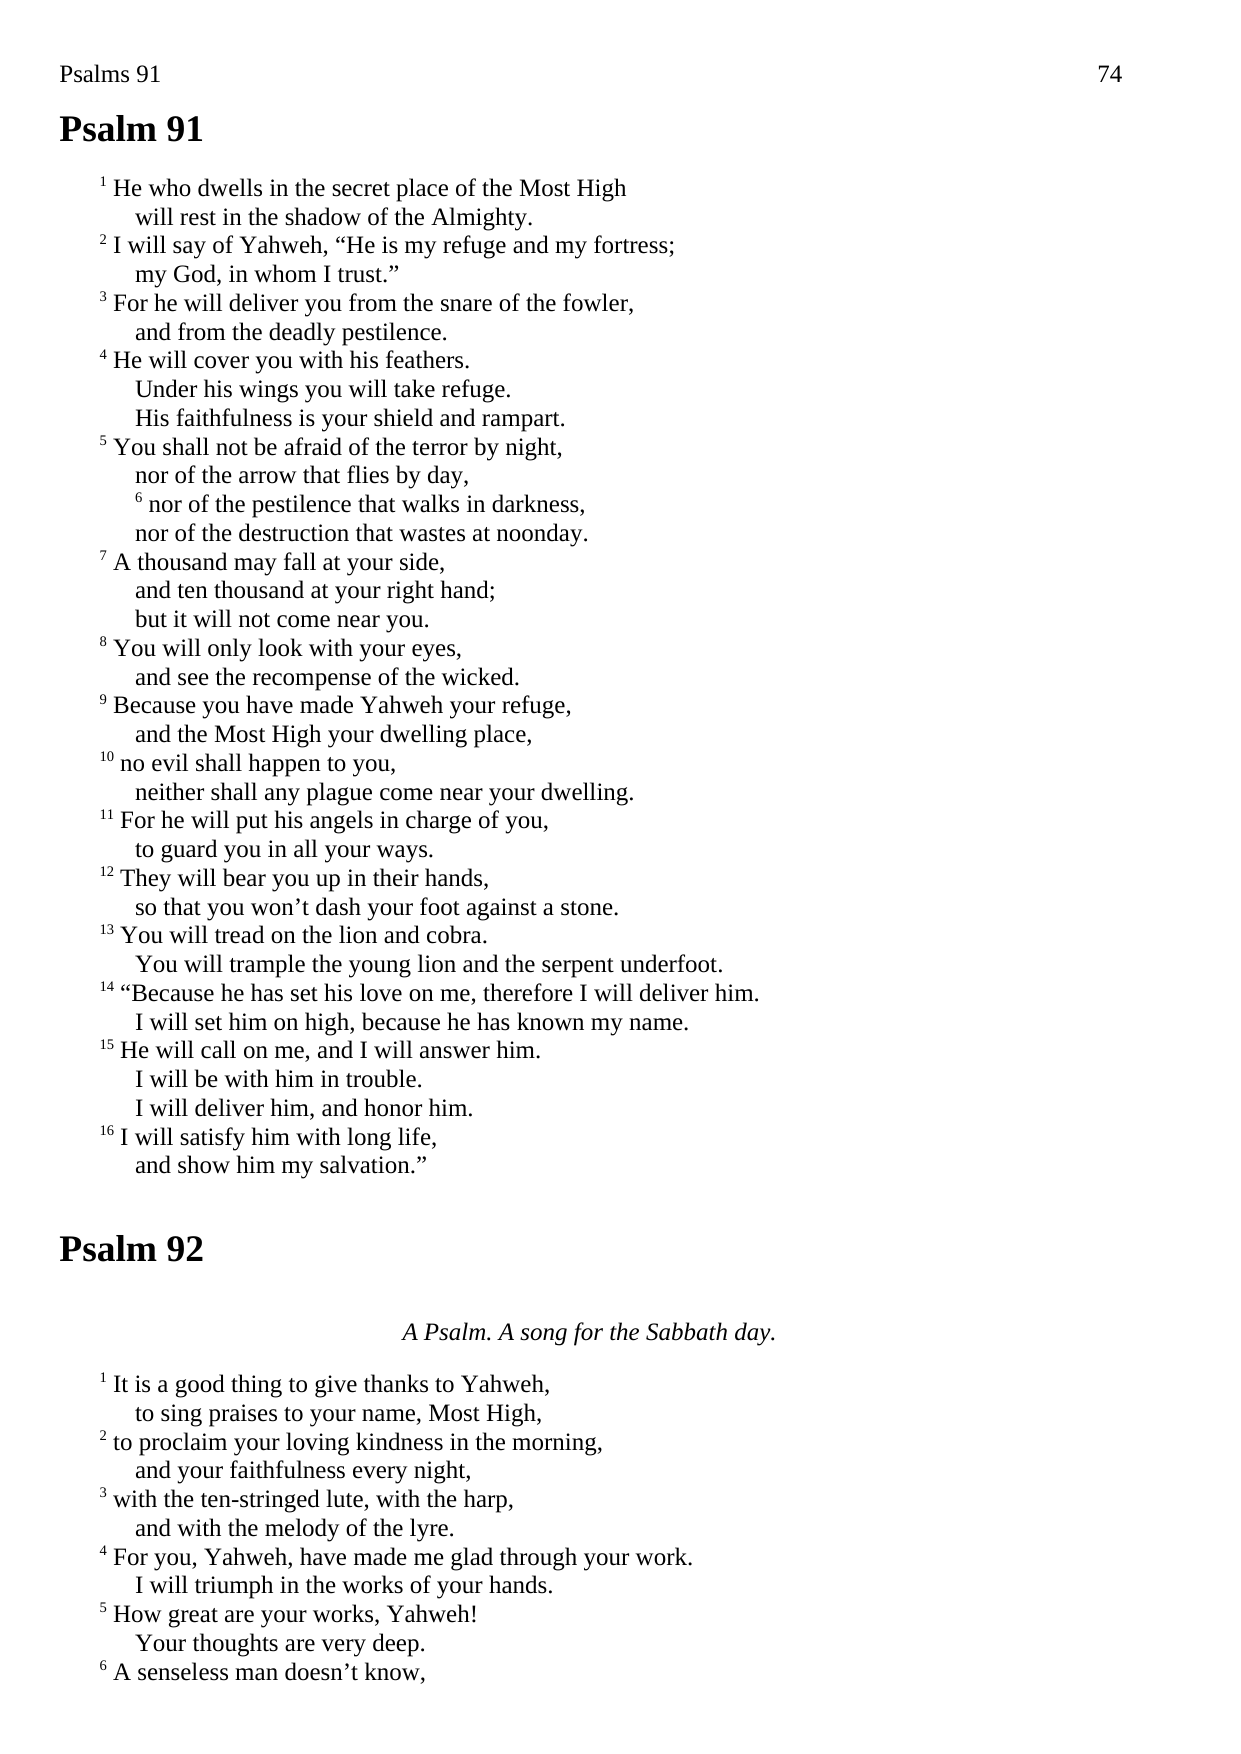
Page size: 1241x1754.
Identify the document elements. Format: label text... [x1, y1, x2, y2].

text and from the deadly pestilence. [135, 317, 1122, 346]
text and show him my salvation.” [135, 1151, 1122, 1179]
text and the Most High your dwelling place, [135, 719, 1122, 748]
text A Psalm. A song for the Sabbath day. [59, 1317, 1122, 1346]
text I will triumph in the works of your hands. [135, 1571, 1122, 1599]
text 6 A senseless man doesn’t know, [99, 1657, 1122, 1686]
text and ten thousand at your right hand; [135, 576, 1122, 604]
text neither shall any plague come near your dwelling. [135, 777, 1122, 806]
text and see the recompense of the wicked. [135, 662, 1122, 691]
text 13 You will tread on the lion and cobra. [99, 921, 1122, 949]
text 1 He who dwells in the secret place of the Most High [99, 173, 1122, 202]
text 16 I will satisfy him with long life, [99, 1122, 1122, 1151]
text I will set him on high, because he has known my name. [135, 1007, 1122, 1036]
text 12 They will bear you up in their hands, [99, 863, 1122, 892]
text Your thoughts are very deep. [135, 1628, 1122, 1657]
text but it will not come near you. [135, 604, 1122, 633]
text Psalm 92 [59, 1227, 1122, 1270]
text to guard you in all your ways. [135, 834, 1122, 863]
text nor of the destruction that wastes at noonday. [135, 518, 1122, 547]
text 10 no evil shall happen to you, [99, 748, 1122, 777]
text Psalm 91 [59, 106, 1122, 149]
text 4 For you, Yahweh, have made me glad through your work. [99, 1542, 1122, 1571]
text 1 It is a good thing to give thanks to Yahweh, [99, 1369, 1122, 1398]
text will rest in the shadow of the Almighty. [135, 202, 1122, 231]
text 5 How great are your works, Yahweh! [99, 1599, 1122, 1628]
text 2 to proclaim your loving kindness in the morning, [99, 1427, 1122, 1456]
text 3 with the ten-stringed lute, with the harp, [99, 1484, 1122, 1513]
text 8 You will only look with your eyes, [99, 633, 1122, 662]
text 15 He will call on me, and I will answer him. [99, 1036, 1122, 1064]
text 4 He will cover you with his feathers. [99, 346, 1122, 374]
text His faithfulness is your shield and rampart. [135, 403, 1122, 432]
text 7 A thousand may fall at your side, [99, 547, 1122, 576]
text my God, in whom I trust.” [135, 259, 1122, 288]
text Under his wings you will take refuge. [135, 374, 1122, 403]
text 6 nor of the pestilence that walks in darkness, [135, 489, 1122, 518]
text 14 “Because he has set his love on me, therefore I will deliver him. [99, 978, 1122, 1007]
text 5 You shall not be afraid of the terror by night, [99, 432, 1122, 461]
text nor of the arrow that flies by day, [135, 461, 1122, 489]
text 9 Because you have made Yahweh your refuge, [99, 691, 1122, 719]
text 11 For he will put his angels in charge of you, [99, 806, 1122, 834]
text to sing praises to your name, Most High, [135, 1398, 1122, 1427]
text You will trample the young lion and the serpent underfoot. [135, 949, 1122, 978]
text and with the melody of the lyre. [135, 1513, 1122, 1542]
text 3 For he will deliver you from the snare of the fowler, [99, 288, 1122, 317]
text and your faithfulness every night, [135, 1456, 1122, 1484]
text I will deliver him, and honor him. [135, 1093, 1122, 1122]
text I will be with him in trouble. [135, 1064, 1122, 1093]
text 2 I will say of Yahweh, “He is my refuge and my fortress; [99, 231, 1122, 259]
text so that you won’t dash your foot against a stone. [135, 892, 1122, 921]
